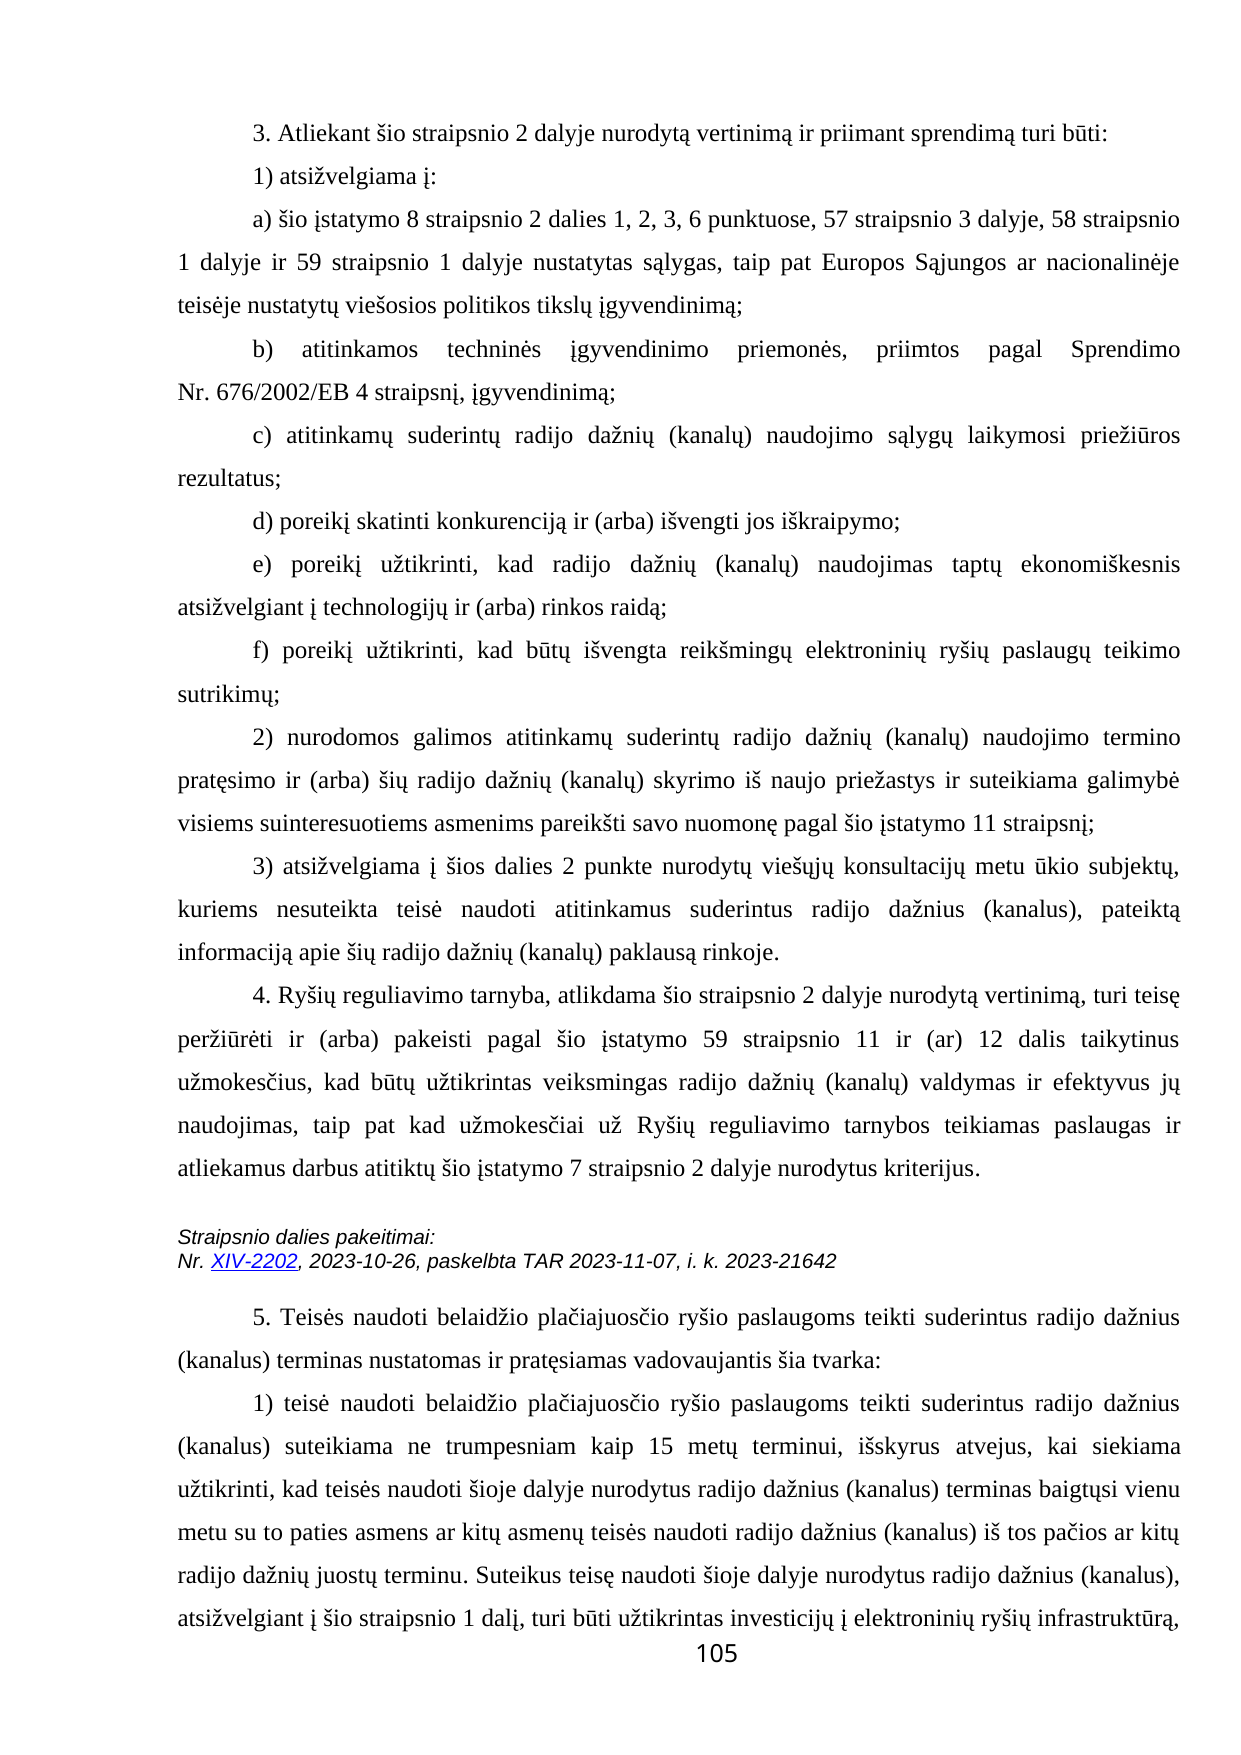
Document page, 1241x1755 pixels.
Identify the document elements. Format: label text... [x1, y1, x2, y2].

text 1) atsižvelgiama į: [177, 161, 1181, 190]
text f) poreikį užtikrinti, kad būtų išvengta reikšmingų elektroninių ryšių paslaugų teikimo sutrikimų; [177, 636, 1181, 707]
text e) poreikį užtikrinti, kad radijo dažnių (kanalų) naudojimas taptų ekonomiškesnis atsižvelgiant į technologijų ir (arba) rinkos raidą; [177, 549, 1181, 621]
text 5. Teisės naudoti belaidžio plačiajuosčio ryšio paslaugoms teikti suderintus radijo dažnius (kanalus) terminas nustatomas ir pratęsiamas vadovaujantis šia tvarka: [177, 1302, 1181, 1373]
text Nr. XIV-2202, 2023-10-26, paskelbta TAR 2023-11-07, i. k. 2023-21642 [177, 1249, 1181, 1273]
text a) šio įstatymo 8 straipsnio 2 dalies 1, 2, 3, 6 punktuose, 57 straipsnio 3 dalyje, 58 straipsnio 1 dalyje ir 59 straipsnio 1 dalyje nustatytas sąlygas, taip pat Europos Sąjungos ar nacionalinėje teisėje nustatytų viešosios politikos tikslų įgyvendinimą; [177, 204, 1181, 319]
text Straipsnio dalies pakeitimai: [177, 1225, 1181, 1249]
text 1) teisė naudoti belaidžio plačiajuosčio ryšio paslaugoms teikti suderintus radijo dažnius (kanalus) suteikiama ne trumpesniam kaip 15 metų terminui, išskyrus atvejus, kai siekiama užtikrinti, kad teisės naudoti šioje dalyje nurodytus radijo dažnius (kanalus) terminas baigtųsi vienu metu su to paties asmens ar kitų asmenų teisės naudoti radijo dažnius (kanalus) iš tos pačios ar kitų radijo dažnių juostų terminu. Suteikus teisę naudoti šioje dalyje nurodytus radijo dažnius (kanalus), atsižvelgiant į šio straipsnio 1 dalį, turi būti užtikrintas investicijų į elektroninių ryšių infrastruktūrą, [177, 1388, 1181, 1632]
text c) atitinkamų suderintų radijo dažnių (kanalų) naudojimo sąlygų laikymosi priežiūros rezultatus; [177, 420, 1181, 492]
text d) poreikį skatinti konkurenciją ir (arba) išvengti jos iškraipymo; [177, 506, 1181, 535]
text 4. Ryšių reguliavimo tarnyba, atlikdama šio straipsnio 2 dalyje nurodytą vertinimą, turi teisę peržiūrėti ir (arba) pakeisti pagal šio įstatymo 59 straipsnio 11 ir (ar) 12 dalis taikytinus užmokesčius, kad būtų užtikrintas veiksmingas radijo dažnių (kanalų) valdymas ir efektyvus jų naudojimas, taip pat kad užmokesčiai už Ryšių reguliavimo tarnybos teikiamas paslaugas ir atliekamus darbus atitiktų šio įstatymo 7 straipsnio 2 dalyje nurodytus kriterijus. [177, 981, 1181, 1182]
text 3) atsižvelgiama į šios dalies 2 punkte nurodytų viešųjų konsultacijų metu ūkio subjektų, kuriems nesuteikta teisė naudoti atitinkamus suderintus radijo dažnius (kanalus), pateiktą informaciją apie šių radijo dažnių (kanalų) paklausą rinkoje. [177, 851, 1181, 966]
text 2) nurodomos galimos atitinkamų suderintų radijo dažnių (kanalų) naudojimo termino pratęsimo ir (arba) šių radijo dažnių (kanalų) skyrimo iš naujo priežastys ir suteikiama galimybė visiems suinteresuotiems asmenims pareikšti savo nuomonę pagal šio įstatymo 11 straipsnį; [177, 722, 1181, 837]
text b) atitinkamos techninės įgyvendinimo priemonės, priimtos pagal Sprendimo Nr. 676/2002/EB 4 straipsnį, įgyvendinimą; [177, 334, 1181, 406]
text 3. Atliekant šio straipsnio 2 dalyje nurodytą vertinimą ir priimant sprendimą turi būti: [177, 118, 1181, 147]
